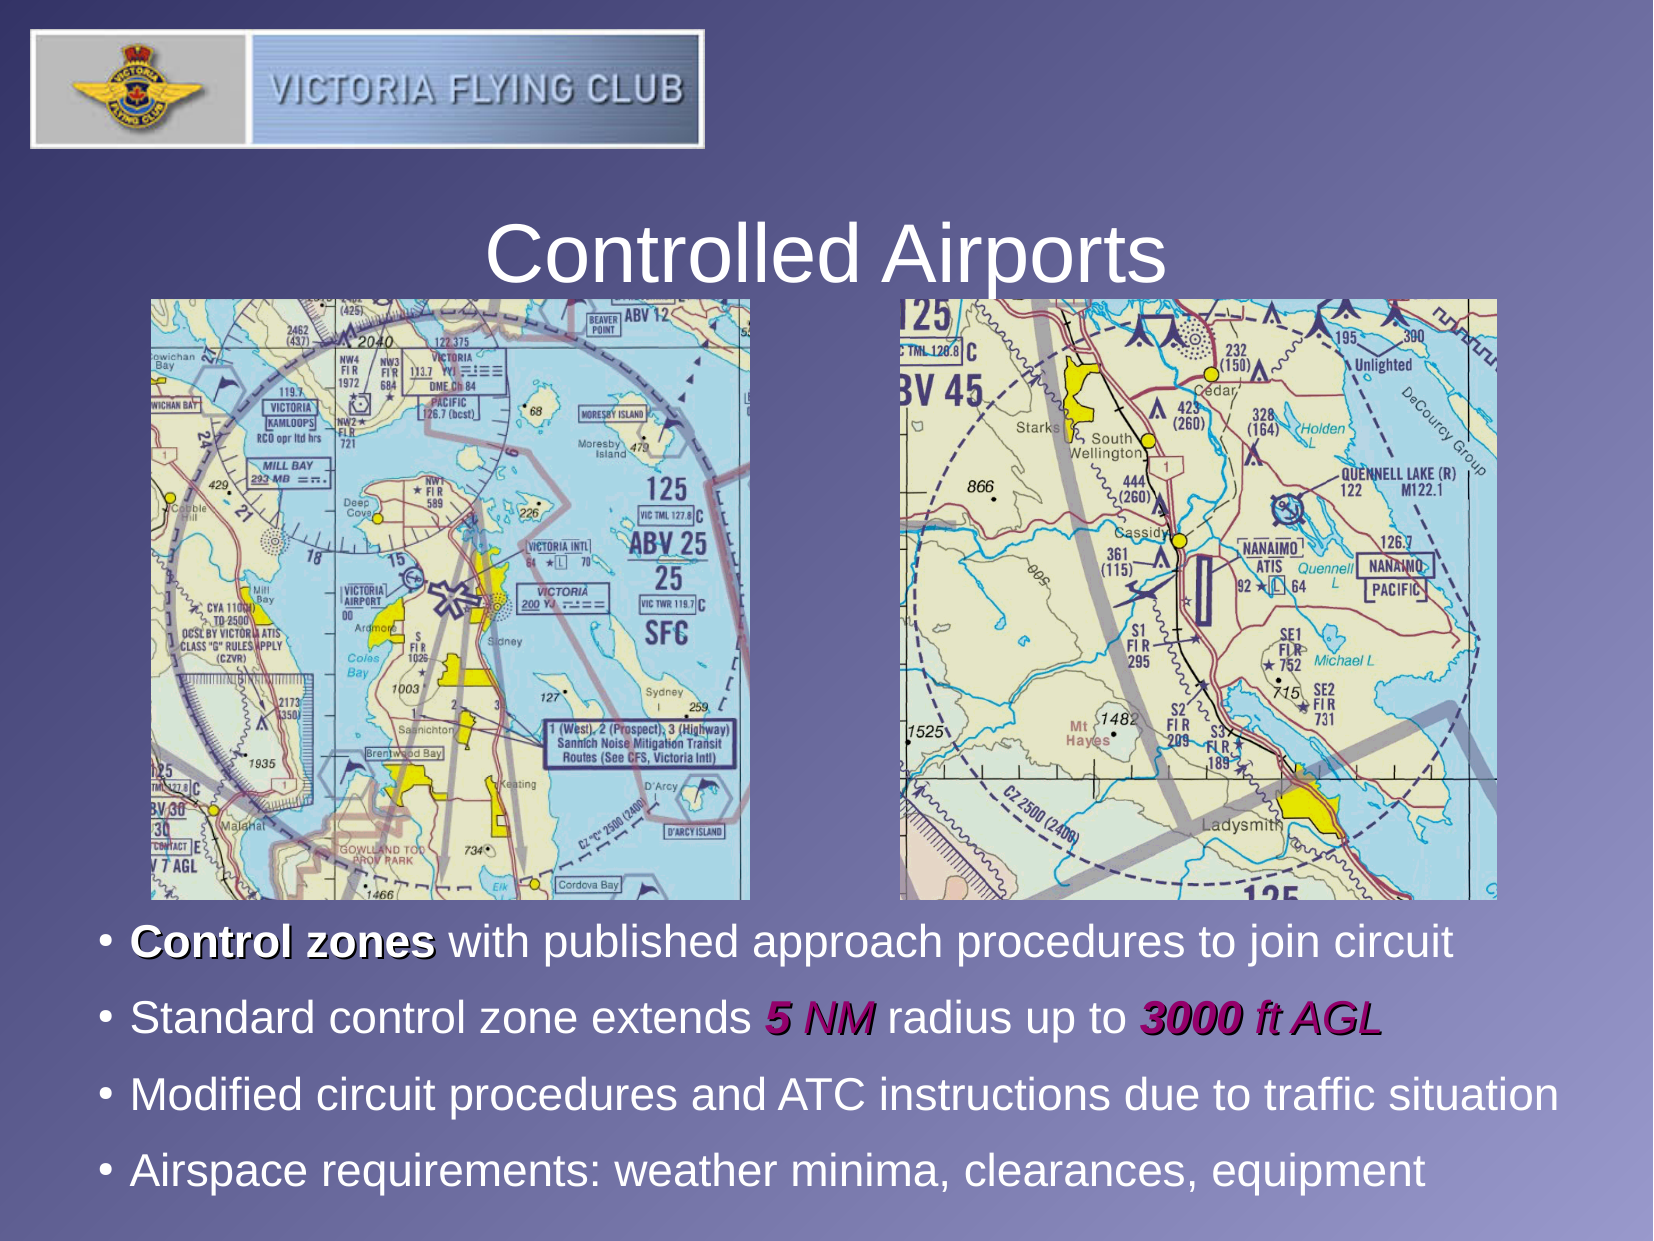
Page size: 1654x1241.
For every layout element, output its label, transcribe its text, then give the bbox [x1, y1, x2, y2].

picture [900, 299, 1497, 901]
picture [30, 29, 705, 149]
title Controlled Airports [82, 150, 1571, 358]
picture [151, 299, 751, 901]
list Control zones with published approach procedures to join circuit Standard control zone extends 5 NM radius up to 3000 ft AGL Modified circuit procedures and ATC instructions due to traffic situation Airspace requirements: weather minima, clearances, equipment [82, 915, 1571, 1216]
